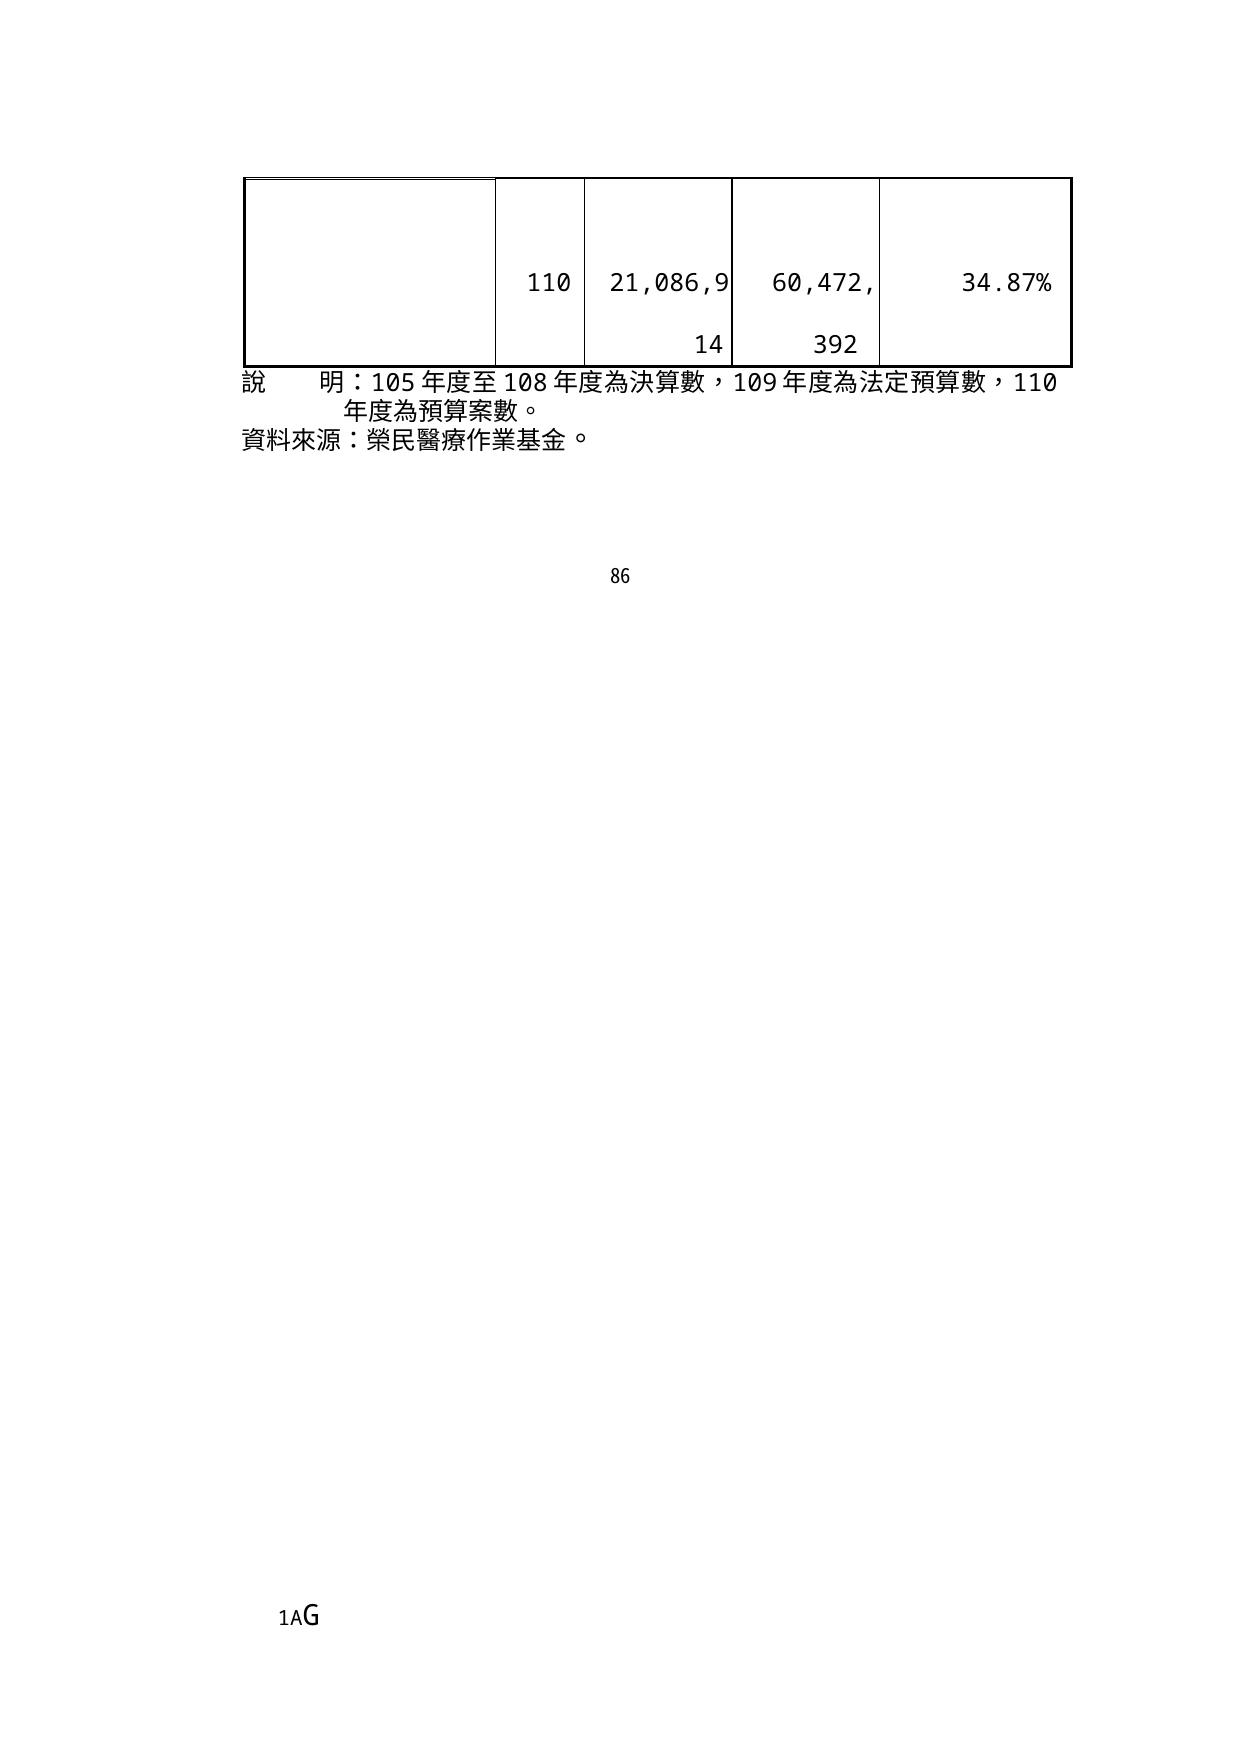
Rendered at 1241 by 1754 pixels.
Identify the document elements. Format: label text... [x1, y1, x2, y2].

table_cell 60,472,392 [733, 179, 879, 365]
table_cell 110 [496, 179, 584, 365]
table_cell 34.87% [880, 179, 1070, 365]
table_cell 21,086,914 [585, 179, 731, 365]
text 說 明：105年度至108年度為決算數，109年度為法定預算數，110年度為預算案數。 [242, 368, 1058, 426]
text 資料來源：榮民醫療作業基金。 [242, 426, 1058, 455]
table_cell [246, 180, 495, 365]
